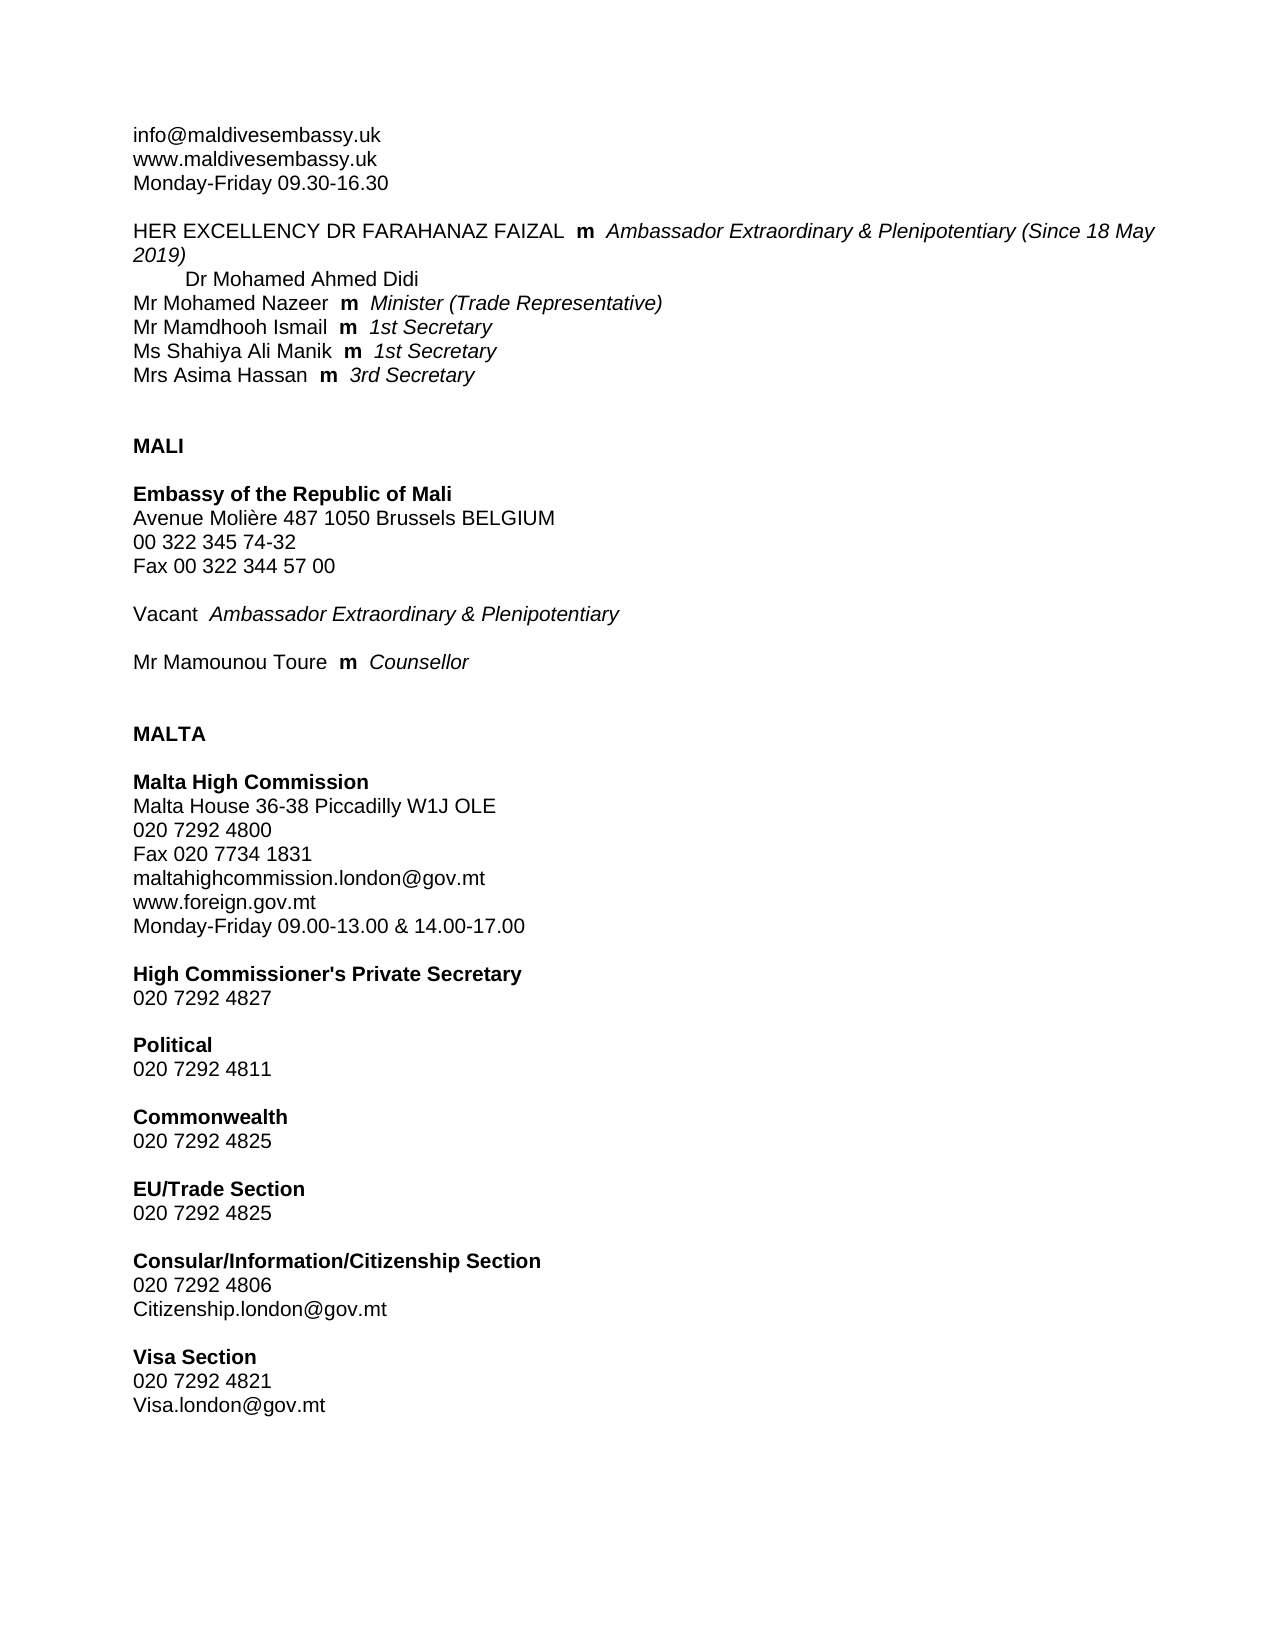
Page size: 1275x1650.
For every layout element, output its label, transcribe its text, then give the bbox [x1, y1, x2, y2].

text EU/Trade Section [133, 1177, 1181, 1201]
text Visa.london@gov.mt [133, 1393, 1181, 1417]
text Consular/Information/Citizenship Section [133, 1249, 1181, 1273]
text 020 7292 4806 [133, 1273, 1181, 1297]
text MALI [133, 434, 1181, 458]
text Political [133, 1033, 1181, 1057]
text 020 7292 4827 [133, 985, 1181, 1009]
text Malta House 36-38 Piccadilly W1J OLE [133, 794, 1181, 818]
text info@maldivesembassy.uk [133, 123, 1181, 147]
text www.maldivesembassy.uk [133, 147, 1181, 171]
text 020 7292 4800 [133, 818, 1181, 842]
text Vacant Ambassador Extraordinary & Plenipotentiary [133, 602, 1181, 626]
text Mr Mohamed Nazeer m Minister (Trade Representative) [133, 291, 1181, 314]
text Visa Section [133, 1345, 1181, 1369]
text www.foreign.gov.mt [133, 889, 1181, 913]
text Ms Shahiya Ali Manik m 1st Secretary [133, 338, 1181, 362]
text Fax 00 322 344 57 00 [133, 554, 1181, 578]
text 020 7292 4811 [133, 1057, 1181, 1081]
text Mr Mamounou Toure m Counsellor [133, 650, 1181, 674]
text Monday-Friday 09.00-13.00 & 14.00-17.00 [133, 913, 1181, 937]
text 00 322 345 74-32 [133, 530, 1181, 554]
text maltahighcommission.london@gov.mt [133, 866, 1181, 889]
text Commonwealth [133, 1105, 1181, 1129]
text Avenue Molière 487 1050 Brussels BELGIUM [133, 506, 1181, 530]
text High Commissioner's Private Secretary [133, 961, 1181, 985]
text Dr Mohamed Ahmed Didi [133, 267, 1181, 291]
text Mr Mamdhooh Ismail m 1st Secretary [133, 314, 1181, 338]
text 020 7292 4825 [133, 1129, 1181, 1153]
text Mrs Asima Hassan m 3rd Secretary [133, 362, 1181, 386]
text Fax 020 7734 1831 [133, 842, 1181, 866]
text Malta High Commission [133, 770, 1181, 794]
text 020 7292 4821 [133, 1369, 1181, 1393]
text MALTA [133, 722, 1181, 746]
text 020 7292 4825 [133, 1201, 1181, 1225]
text Citizenship.london@gov.mt [133, 1297, 1181, 1321]
text Monday-Friday 09.30-16.30 [133, 171, 1181, 195]
text HER EXCELLENCY DR FARAHANAZ FAIZAL m Ambassador Extraordinary & Plenipotentiary (Since 18 May 2019) [133, 219, 1181, 267]
text Embassy of the Republic of Mali [133, 482, 1181, 506]
